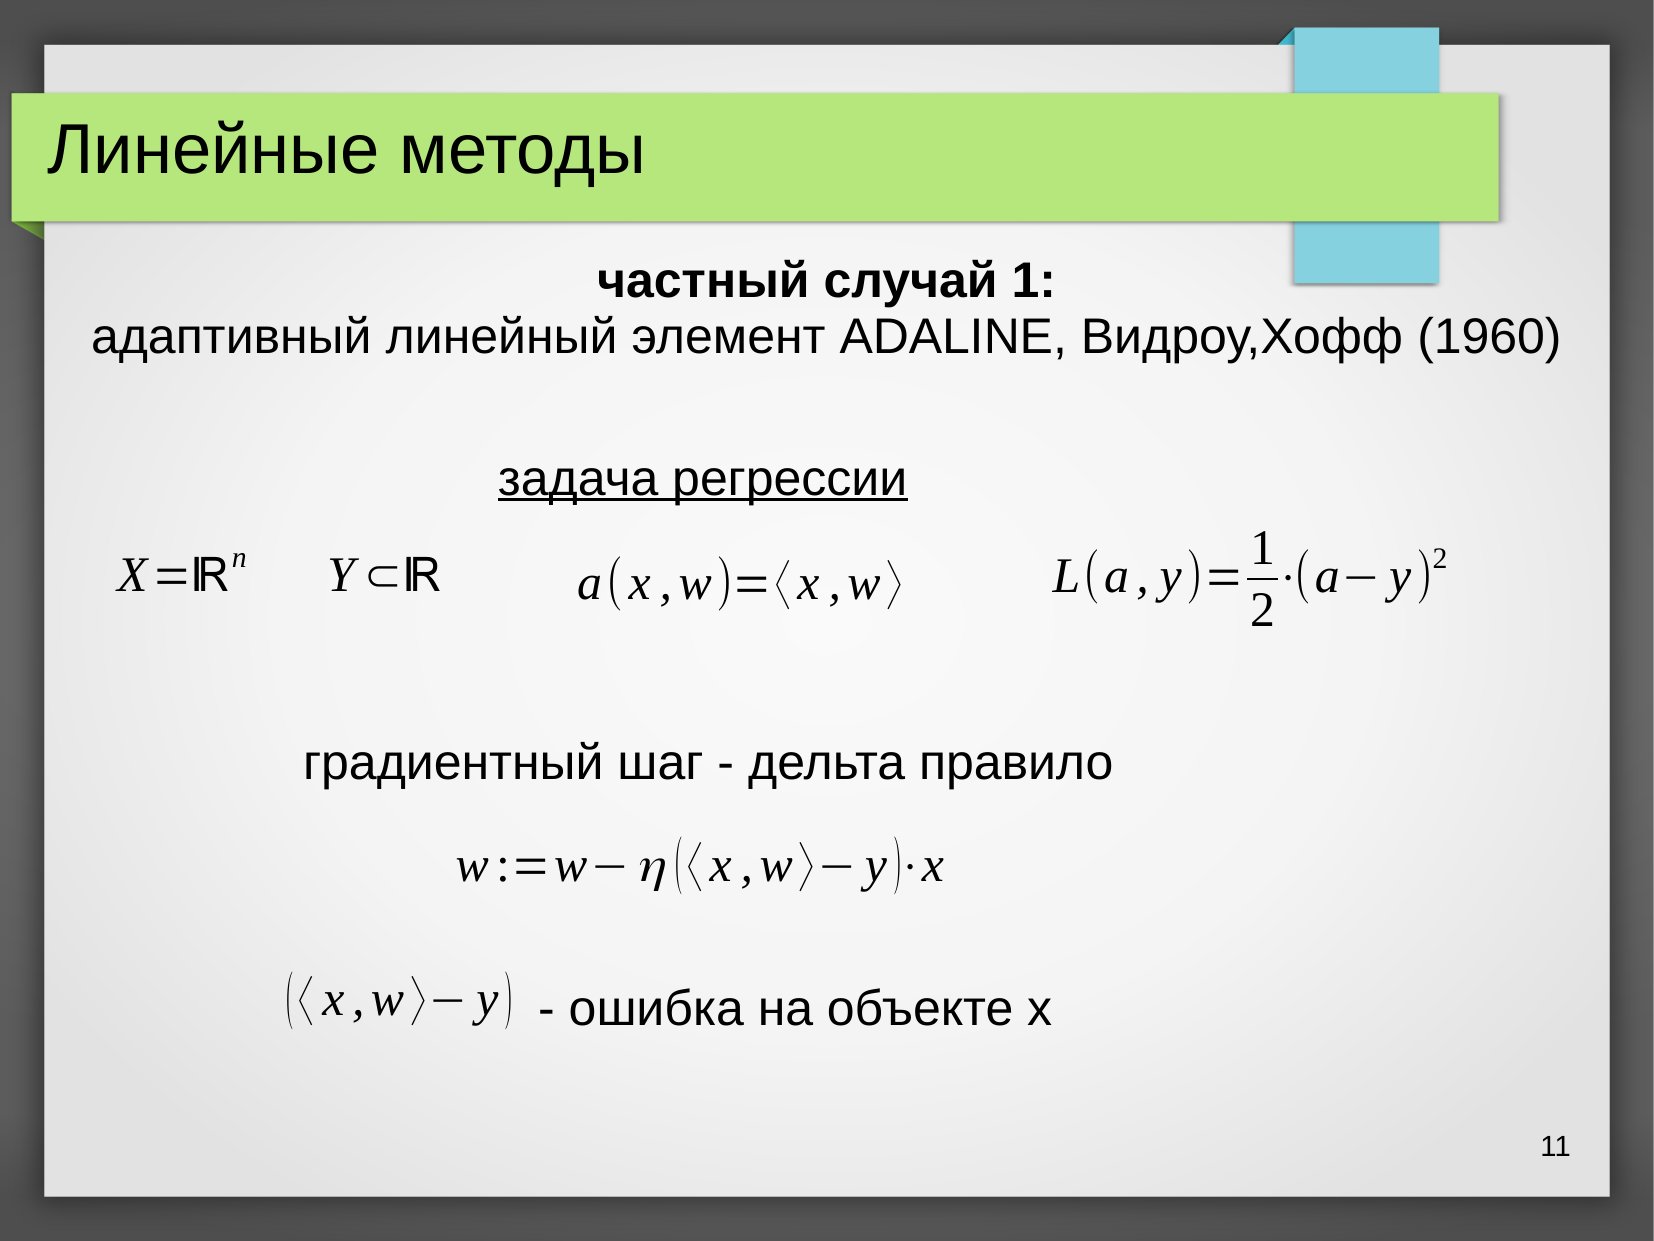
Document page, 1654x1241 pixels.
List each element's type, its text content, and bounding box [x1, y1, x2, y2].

text_box - ошибка на объекте x [529, 966, 1062, 1050]
picture [0, 0, 1654, 1241]
chart [1043, 519, 1453, 638]
chart [570, 553, 910, 615]
chart [279, 968, 520, 1033]
text_box градиентный шаг - дельта правило [295, 720, 1123, 804]
title Линейные методы [47, 109, 1501, 189]
chart [448, 833, 953, 898]
text_box частный случай 1: адаптивный линейный элемент ADALINE, Видроу,Хофф (1960) [47, 224, 1607, 392]
chart [106, 539, 254, 603]
chart [321, 547, 449, 603]
text_box задача регрессии [484, 448, 922, 508]
